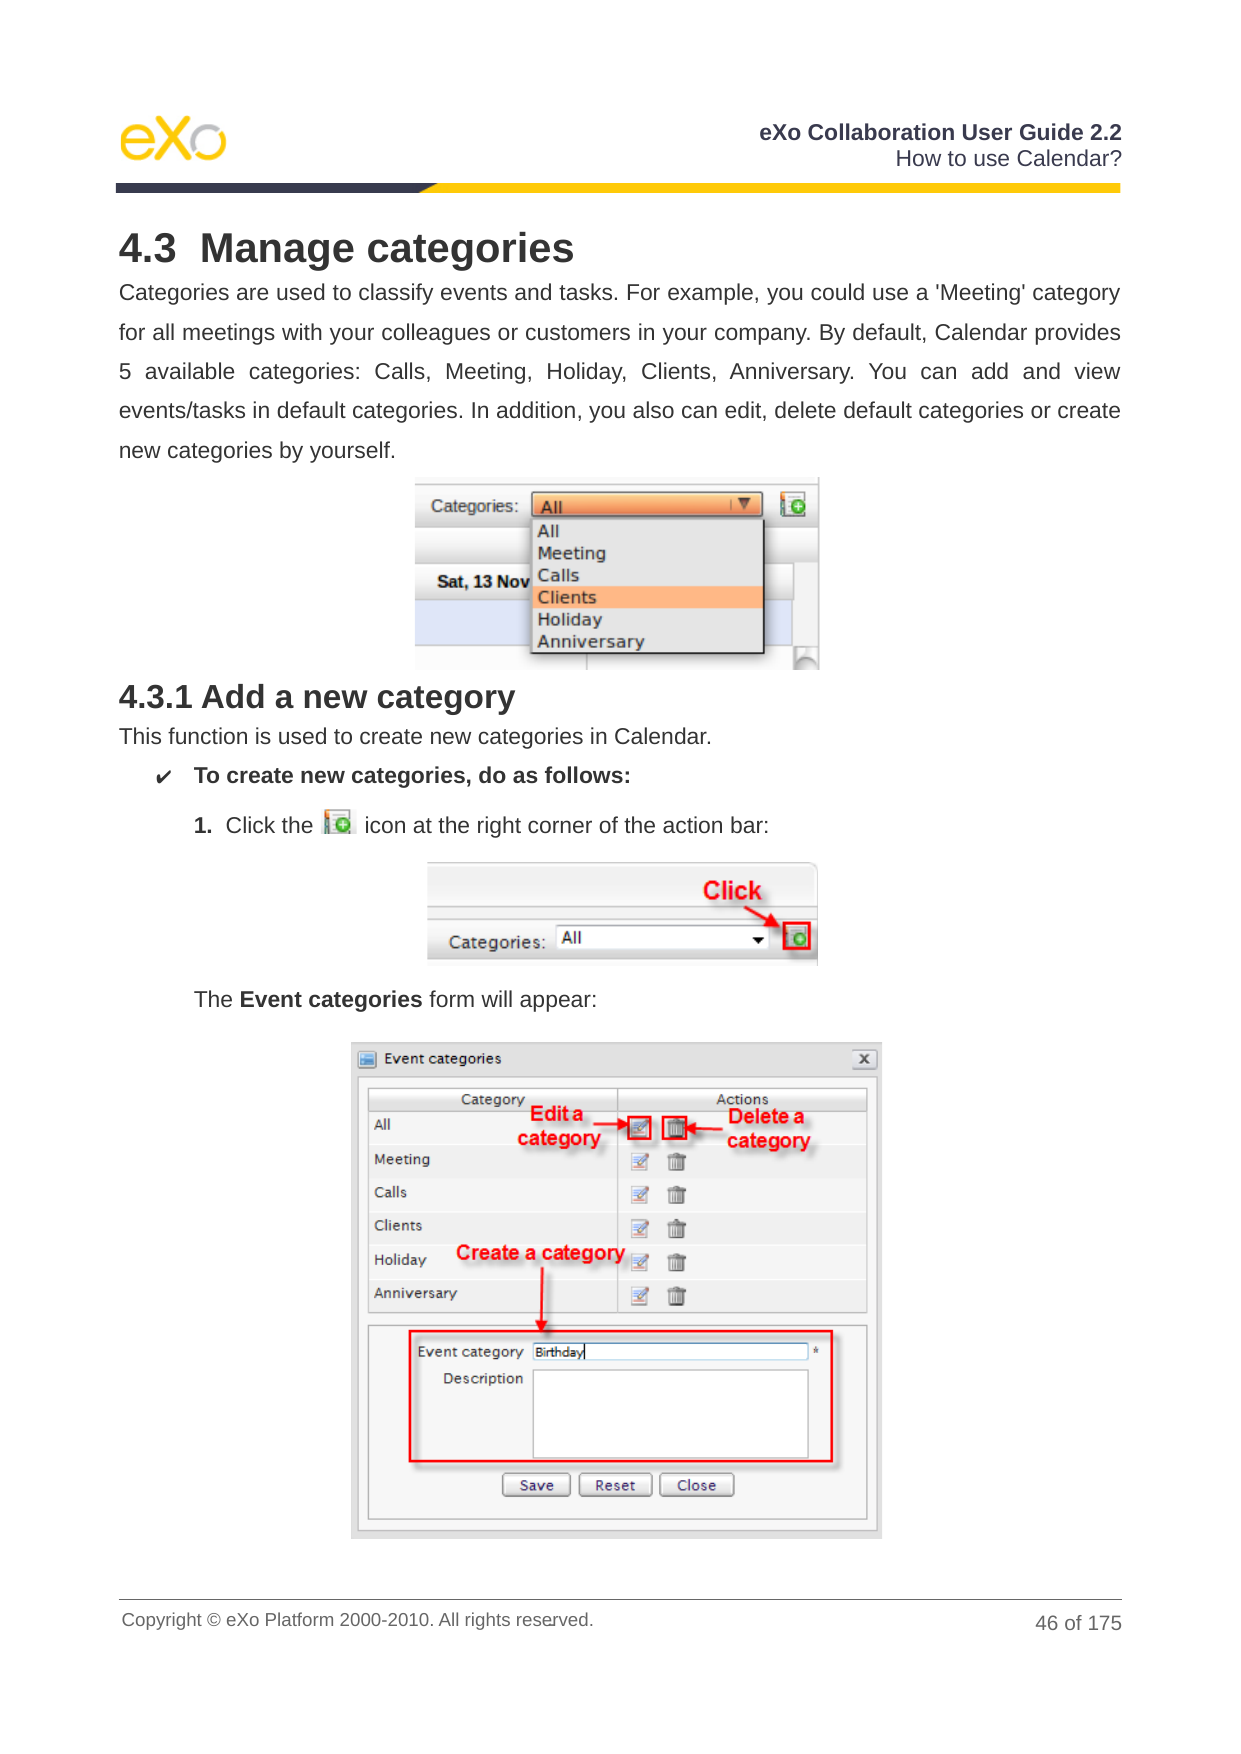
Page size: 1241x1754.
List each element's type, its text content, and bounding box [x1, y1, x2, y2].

text This function is used to create new categories in Calendar. [118, 723, 1122, 749]
list 1. Click theicon at the right corner of the action bar: [156, 802, 1122, 842]
list To create new categories, do as follows: [156, 762, 1122, 788]
picture [427, 862, 818, 966]
subtitle Manage categories [118, 223, 1122, 271]
text Categories are used to classify events and tasks. For example, you could use a 'Meeting' category for all meetings with your colleagues or customers in your company. By default, Calendar provides 5 available categories: Calls, Meeting, Holiday, Clients, Anniversary. You can add and view events/tasks in default categories. In addition, you also can edit, delete default categories or create new categories by yourself. [118, 279, 1122, 463]
list The Event categories form will appear: [156, 966, 1122, 1012]
picture [414, 477, 826, 670]
picture [120, 115, 227, 161]
picture [115, 183, 1121, 193]
picture [351, 1042, 883, 1539]
picture [320, 809, 357, 834]
subtitle Add a new category [118, 670, 1122, 715]
